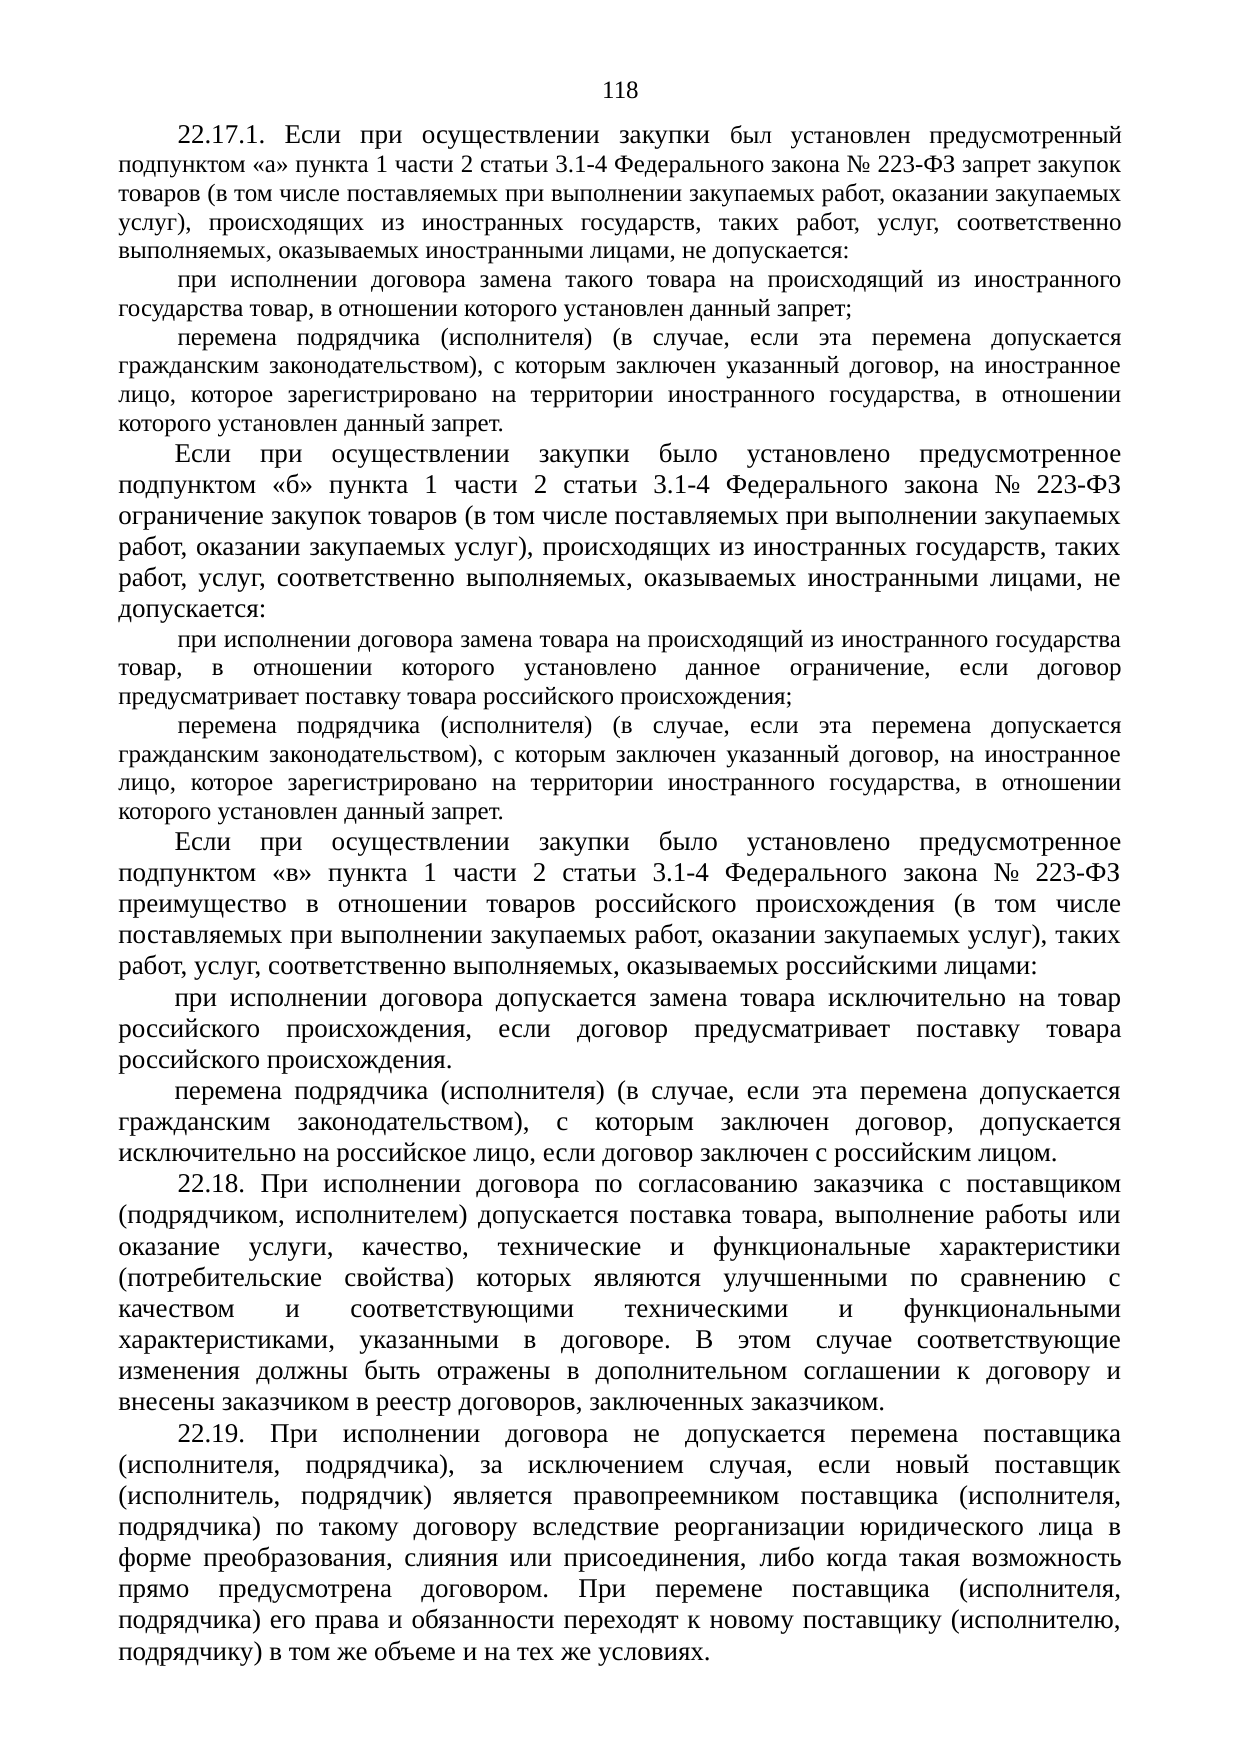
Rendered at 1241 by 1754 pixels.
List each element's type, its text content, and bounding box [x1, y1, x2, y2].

text при исполнении договора замена товара на происходящий из иностранного государства товар, в отношении которого установлено данное ограничение, если договор предусматривает поставку товара российского происхождения; [118, 624, 1122, 710]
text 22.19. При исполнении договора не допускается перемена поставщика (исполнителя, подрядчика), за исключением случая, если новый поставщик (исполнитель, подрядчик) является правопреемником поставщика (исполнителя, подрядчика) по такому договору вследствие реорганизации юридического лица в форме преобразования, слияния или присоединения, либо когда такая возможность прямо предусмотрена договором. При перемене поставщика (исполнителя, подрядчика) его права и обязанности переходят к новому поставщику (исполнителю, подрядчику) в том же объеме и на тех же условиях. [118, 1417, 1122, 1666]
text перемена подрядчика (исполнителя) (в случае, если эта перемена допускается гражданским законодательством), с которым заключен указанный договор, на иностранное лицо, которое зарегистрировано на территории иностранного государства, в отношении которого установлен данный запрет. [118, 322, 1122, 437]
text перемена подрядчика (исполнителя) (в случае, если эта перемена допускается гражданским законодательством), с которым заключен указанный договор, на иностранное лицо, которое зарегистрировано на территории иностранного государства, в отношении которого установлен данный запрет. [118, 710, 1122, 825]
text 22.18. При исполнении договора по согласованию заказчика с поставщиком (подрядчиком, исполнителем) допускается поставка товара, выполнение работы или оказание услуги, качество, технические и функциональные характеристики (потребительские свойства) которых являются улучшенными по сравнению с качеством и соответствующими техническими и функциональными характеристиками, указанными в договоре. В этом случае соответствующие изменения должны быть отражены в дополнительном соглашении к договору и внесены заказчиком в реестр договоров, заключенных заказчиком. [118, 1167, 1122, 1417]
text при исполнении договора допускается замена товара исключительно на товар российского происхождения, если договор предусматривает поставку товара российского происхождения. [118, 981, 1122, 1074]
text перемена подрядчика (исполнителя) (в случае, если эта перемена допускается гражданским законодательством), с которым заключен договор, допускается исключительно на российское лицо, если договор заключен с российским лицом. [118, 1074, 1122, 1167]
text Если при осуществлении закупки было установлено предусмотренное подпунктом «б» пункта 1 части 2 статьи 3.1-4 Федерального закона № 223-ФЗ ограничение закупок товаров (в том числе поставляемых при выполнении закупаемых работ, оказании закупаемых услуг), происходящих из иностранных государств, таких работ, услуг, соответственно выполняемых, оказываемых иностранными лицами, не допускается: [118, 437, 1122, 624]
text Если при осуществлении закупки было установлено предусмотренное подпунктом «в» пункта 1 части 2 статьи 3.1-4 Федерального закона № 223-ФЗ преимущество в отношении товаров российского происхождения (в том числе поставляемых при выполнении закупаемых работ, оказании закупаемых услуг), таких работ, услуг, соответственно выполняемых, оказываемых российскими лицами: [118, 825, 1122, 981]
text при исполнении договора замена такого товара на происходящий из иностранного государства товар, в отношении которого установлен данный запрет; [118, 264, 1122, 322]
text 22.17.1. Если при осуществлении закупки был установлен предусмотренный подпунктом «а» пункта 1 части 2 статьи 3.1-4 Федерального закона № 223-ФЗ запрет закупок товаров (в том числе поставляемых при выполнении закупаемых работ, оказании закупаемых услуг), происходящих из иностранных государств, таких работ, услуг, соответственно выполняемых, оказываемых иностранными лицами, не допускается: [118, 118, 1122, 264]
